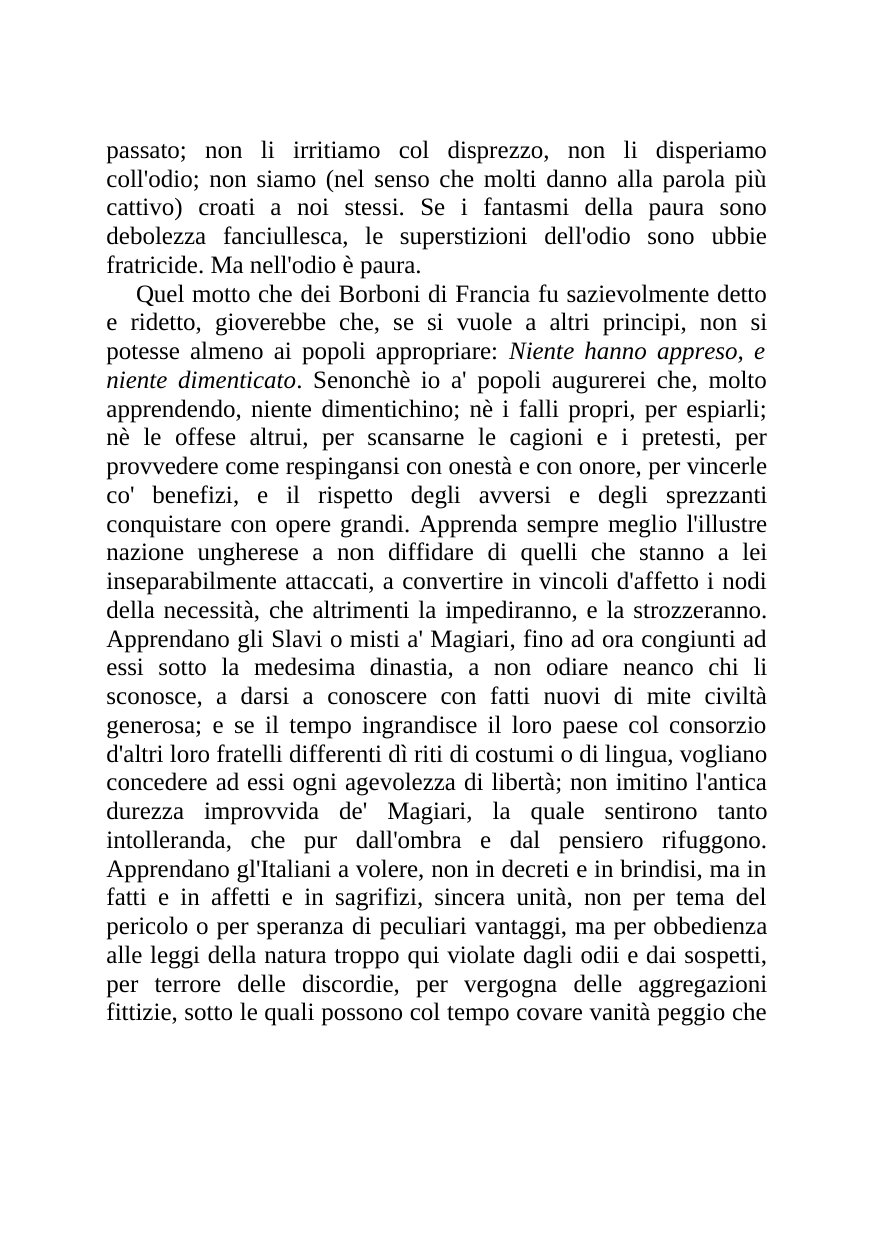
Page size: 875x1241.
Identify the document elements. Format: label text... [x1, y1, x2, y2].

text Quel motto che dei Borboni di Francia fu sazievolmente detto e ridetto, gioverebbe che, se si vuole a altri principi, non si potesse almeno ai popoli appropriare: Niente hanno appreso, e niente dimenticato. Senonchè io a' popoli augurerei che, molto apprendendo, niente dimentichino; nè i falli propri, per espiarli; nè le offese altrui, per scansarne le cagioni e i pretesti, per provvedere come respingansi con onestà e con onore, per vincerle co' benefizi, e il rispetto degli avversi e degli sprezzanti conquistare con opere grandi. Apprenda sempre meglio l'illustre nazione ungherese a non diffidare di quelli che stanno a lei inseparabilmente attaccati, a convertire in vincoli d'affetto i nodi della necessità, che altrimenti la impediranno, e la strozzeranno. Apprendano gli Slavi o misti a' Magiari, fino ad ora congiunti ad essi sotto la medesima dinastia, a non odiare neanco chi li sconosce, a darsi a conoscere con fatti nuovi di mite civiltà generosa; e se il tempo ingrandisce il loro paese col consorzio d'altri loro fratelli differenti dì riti di costumi o di lingua, vogliano concedere ad essi ogni agevolezza di libertà; non imitino l'antica durezza improvvida de' Magiari, la quale sentirono tanto intolleranda, che pur dall'ombra e dal pensiero rifuggono. Apprendano gl'Italiani a volere, non in decreti e in brindisi, ma in fatti e in affetti e in sagrifizi, sincera unità, non per tema del pericolo o per speranza di peculiari vantaggi, ma per obbedienza alle leggi della natura troppo qui violate dagli odii e dai sospetti, per terrore delle discordie, per vergogna delle aggregazioni fittizie, sotto le quali possono col tempo covare vanità peggio che [106, 279, 768, 1026]
text passato; non li irritiamo col disprezzo, non li disperiamo coll'odio; non siamo (nel senso che molti danno alla parola più cattivo) croati a noi stessi. Se i fantasmi della paura sono debolezza fanciullesca, le superstizioni dell'odio sono ubbie fratricide. Ma nell'odio è paura. [106, 135, 768, 279]
